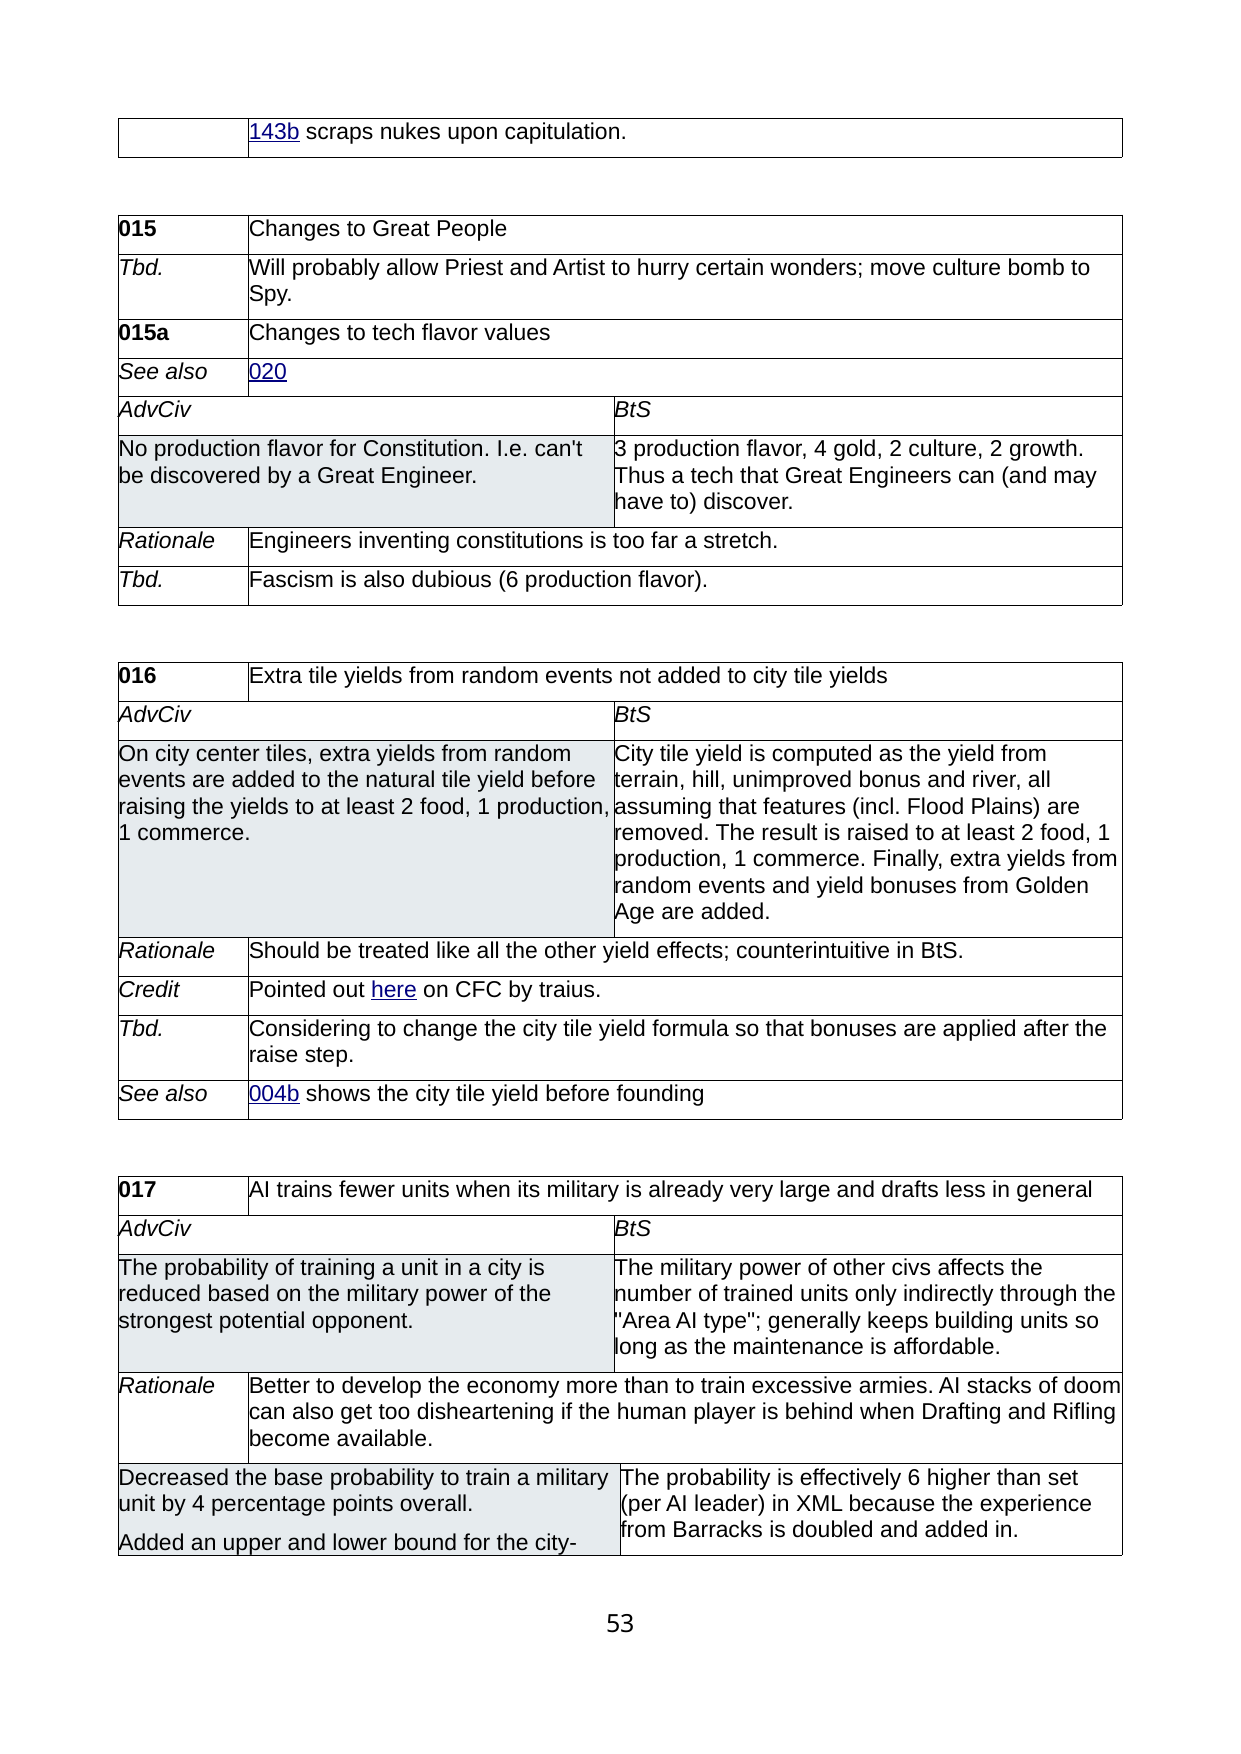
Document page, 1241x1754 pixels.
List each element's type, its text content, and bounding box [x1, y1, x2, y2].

table_cell Tbd. [119, 1016, 248, 1080]
table_cell AdvCiv [119, 1216, 614, 1254]
table_cell Tbd. [119, 567, 248, 604]
table_cell 015a [119, 320, 248, 357]
table_cell 3 production flavor, 4 gold, 2 culture, 2 growth. Thus a tech that Great Engineers can (and may have to) discover. [615, 436, 1122, 527]
table_cell Rationale [119, 528, 248, 566]
table_cell Pointed out here on CFC by traius. [249, 977, 1122, 1014]
table_cell The military power of other civs affects the number of trained units only indirectly through the "Area AI type"; generally keeps building units so long as the maintenance is affordable. [615, 1255, 1122, 1372]
table_cell City tile yield is computed as the yield from terrain, hill, unimproved bonus and river, all assuming that features (incl. Flood Plains) are removed. The result is raised to at least 2 food, 1 production, 1 commerce. Finally, extra yields from random events and yield bonuses from Golden Age are added. [615, 741, 1122, 937]
table_cell 004b shows the city tile yield before founding [249, 1081, 1122, 1118]
table_header 015 [119, 216, 248, 253]
table_cell Changes to tech flavor values [249, 320, 1122, 357]
table_cell 020 [249, 359, 1122, 396]
table_cell Should be treated like all the other yield effects; counterintuitive in BtS. [249, 938, 1122, 976]
table_cell Tbd. [119, 255, 248, 319]
table_cell Better to develop the economy more than to train excessive armies. AI stacks of doom can also get too disheartening if the human player is behind when Drafting and Rifling become available. [249, 1373, 1122, 1463]
table_cell BtS [615, 702, 1122, 740]
table_cell Rationale [119, 938, 248, 976]
table_cell [119, 119, 248, 157]
table_cell On city center tiles, extra yields from random events are added to the natural tile yield before raising the yields to at least 2 food, 1 production, 1 commerce. [119, 741, 614, 937]
table_header 016 [119, 663, 248, 701]
table_cell Credit [119, 977, 248, 1014]
table_cell Considering to change the city tile yield formula so that bonuses are applied after the raise step. [249, 1016, 1122, 1080]
table_cell AdvCiv [119, 397, 614, 435]
table_cell BtS [615, 397, 1122, 435]
table_cell Decreased the base probability to train a military unit by 4 percentage points overall. Added an upper and lower bound for the city- [119, 1464, 620, 1555]
table_cell See also [119, 1081, 248, 1118]
table_header 017 [119, 1177, 248, 1215]
table_header AI trains fewer units when its military is already very large and drafts less in general [249, 1177, 1122, 1215]
table_cell The probability is effectively 6 higher than set (per AI leader) in XML because the experience from Barracks is doubled and added in. [621, 1464, 1122, 1555]
table_cell Fascism is also dubious (6 production flavor). [249, 567, 1122, 604]
table_cell No production flavor for Constitution. I.e. can't be discovered by a Great Engineer. [119, 436, 614, 527]
table_cell AdvCiv [119, 702, 614, 740]
table_header Changes to Great People [249, 216, 1122, 253]
table_cell Will probably allow Priest and Artist to hurry certain wonders; move culture bomb to Spy. [249, 255, 1122, 319]
table_cell BtS [615, 1216, 1122, 1254]
table_cell Engineers inventing constitutions is too far a stretch. [249, 528, 1122, 566]
table_cell See also [119, 359, 248, 396]
table_cell Rationale [119, 1373, 248, 1463]
table_cell The probability of training a unit in a city is reduced based on the military power of the strongest potential opponent. [119, 1255, 614, 1372]
table_cell 143b scraps nukes upon capitulation. [249, 119, 1122, 157]
table_header Extra tile yields from random events not added to city tile yields [249, 663, 1122, 701]
